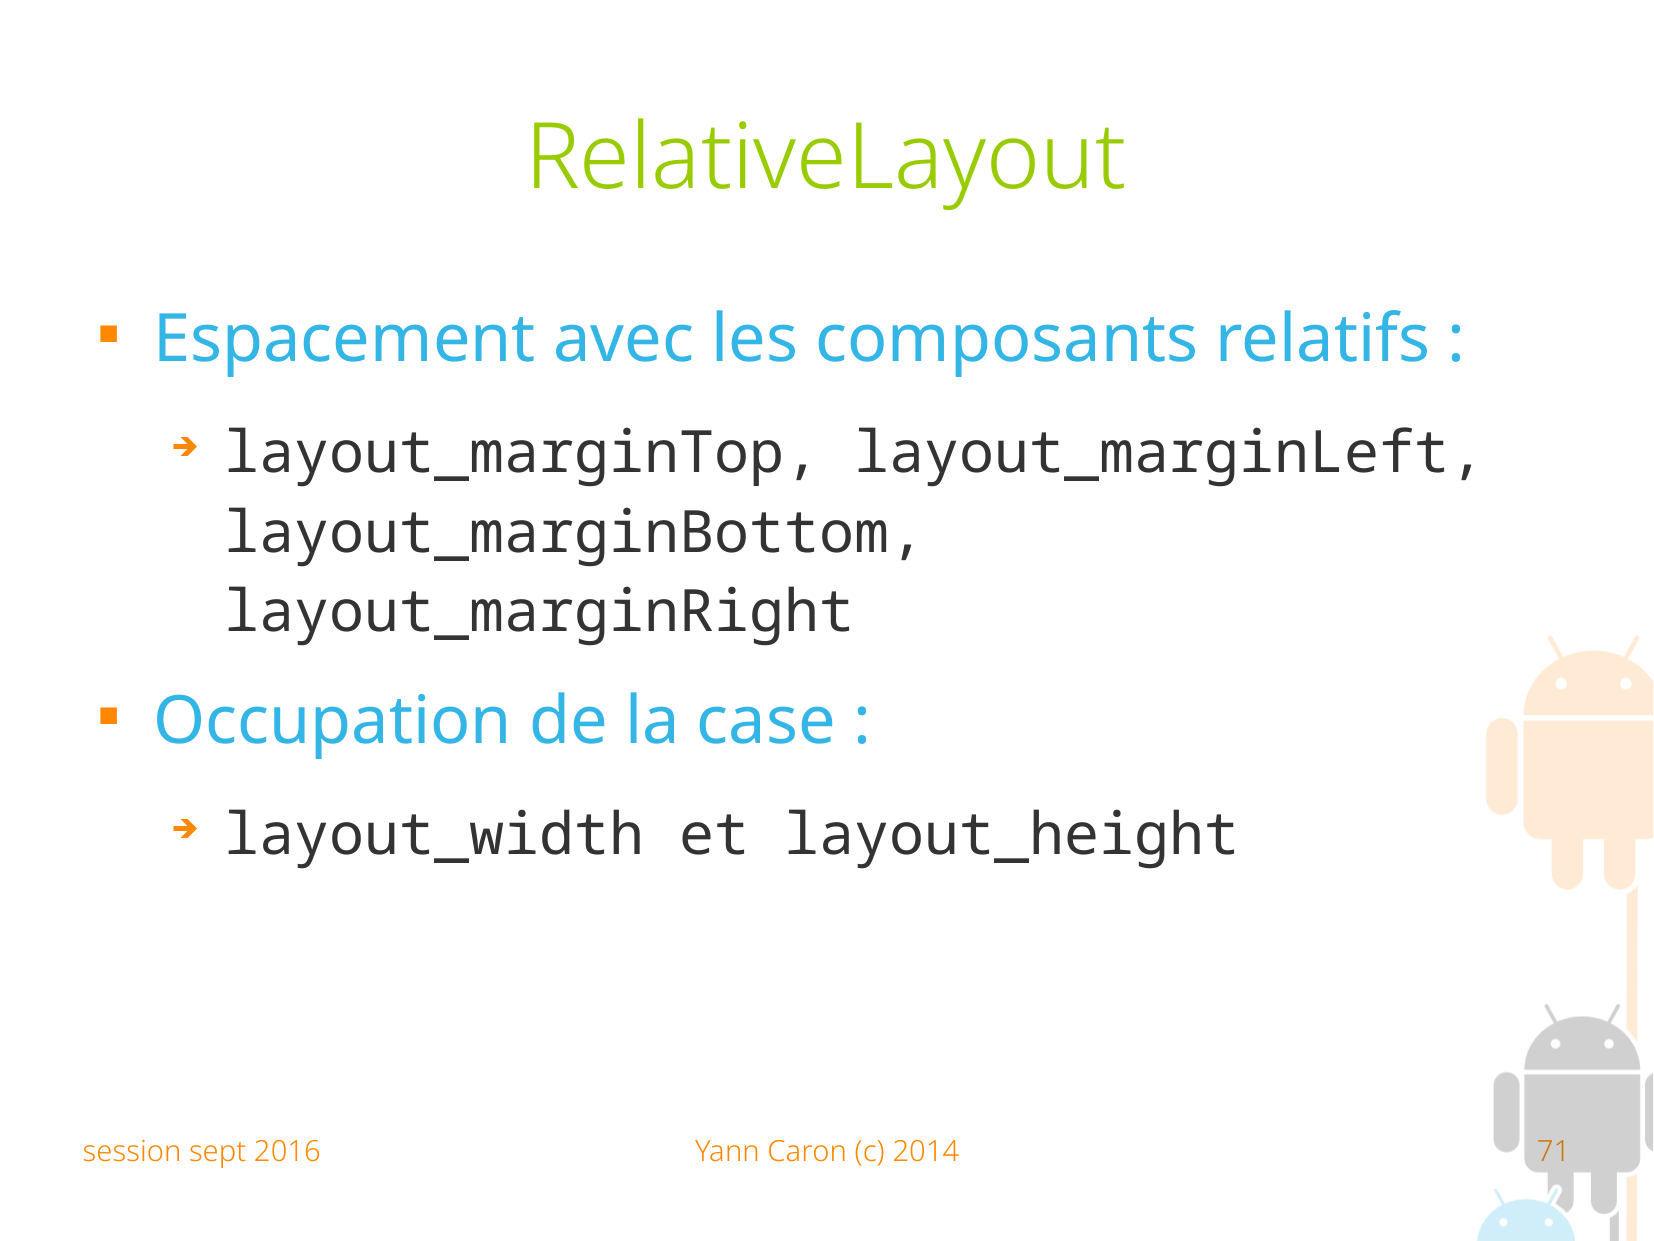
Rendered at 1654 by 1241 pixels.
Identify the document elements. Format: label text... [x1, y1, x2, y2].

picture [240, 423, 1654, 1241]
list Espacement avec les composants relatifs : layout_marginTop, layout_marginLeft, layout_marginBottom, layout_marginRight Occupation de la case : layout_width et layout_height [82, 290, 1571, 1010]
title RelativeLayout [82, 49, 1571, 257]
